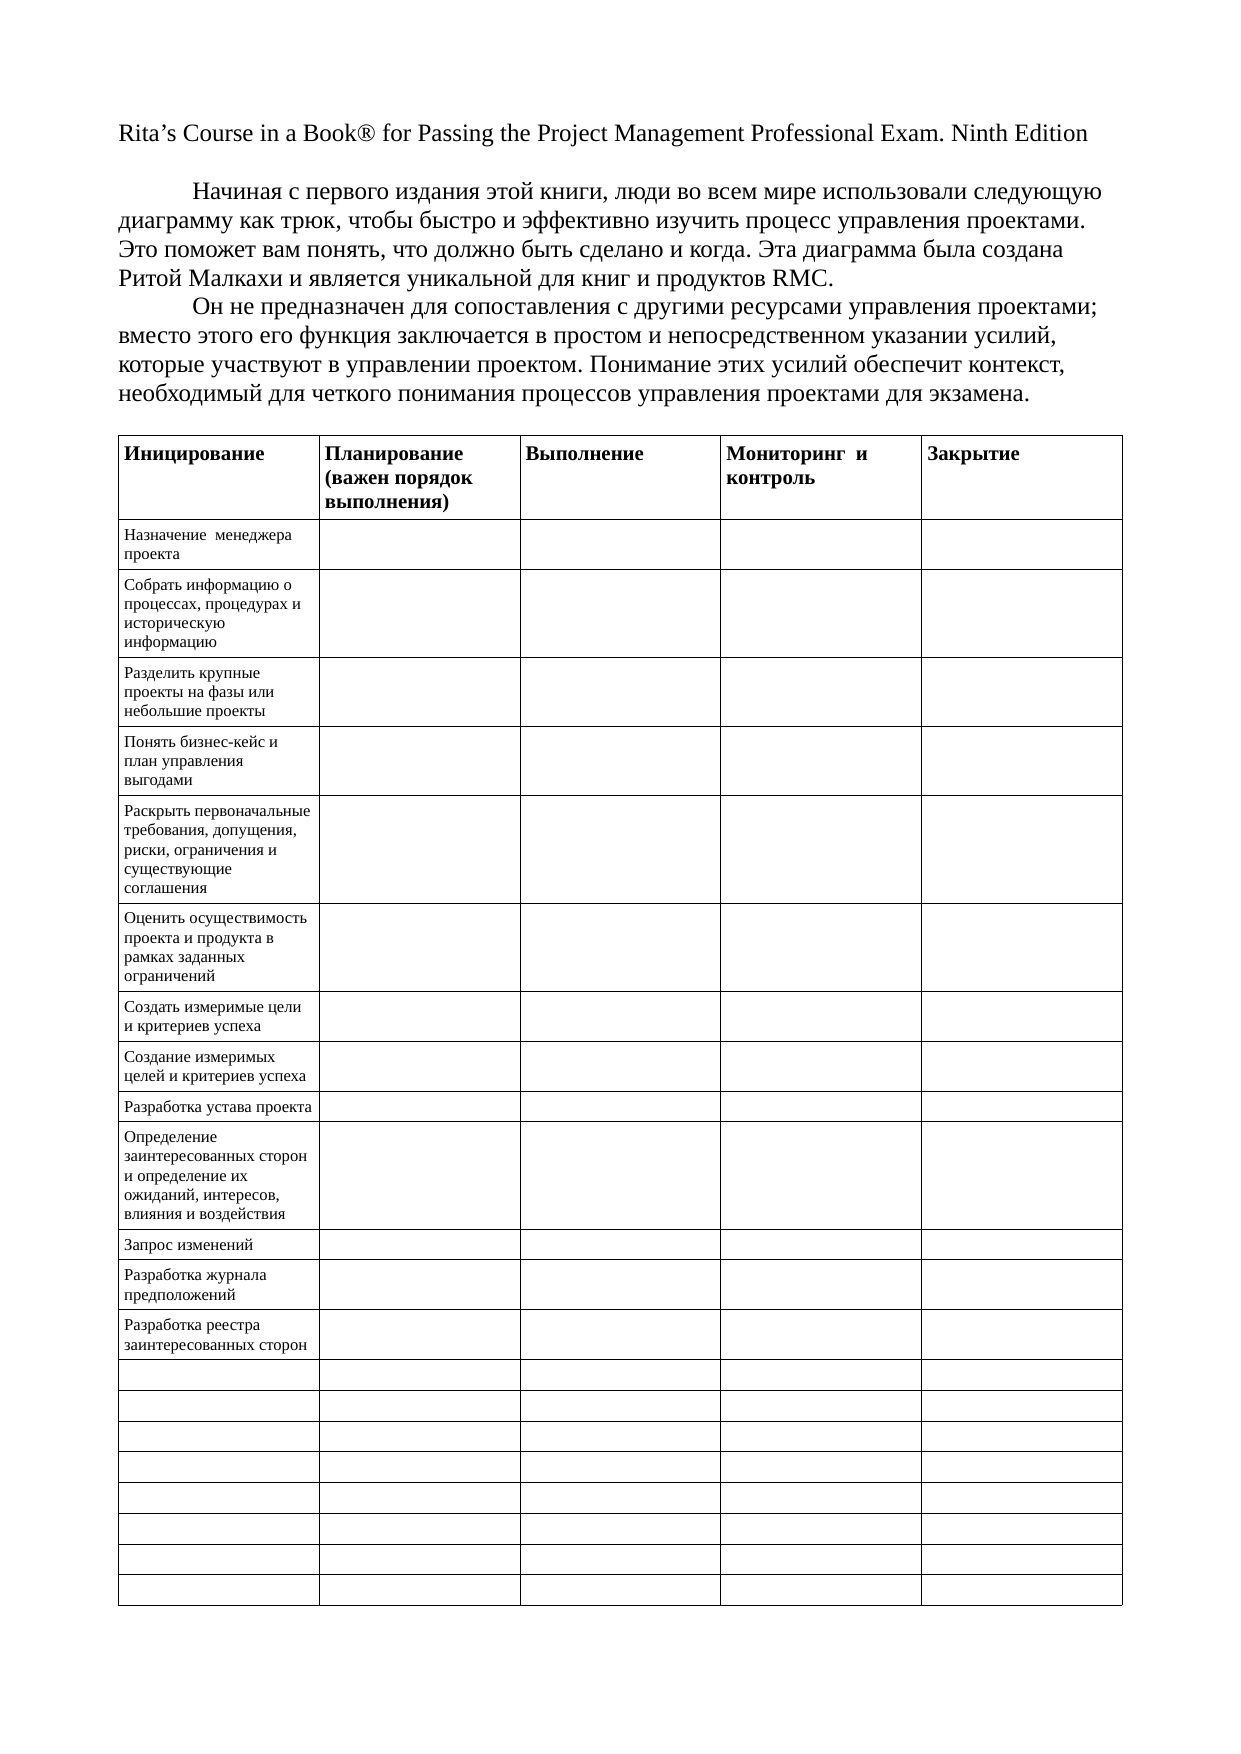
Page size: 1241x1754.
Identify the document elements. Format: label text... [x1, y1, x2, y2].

table_cell [721, 1514, 921, 1543]
table_cell Оценить осуществимость проекта и продукта в рамках заданных ограничений [119, 904, 319, 991]
table_cell [521, 658, 720, 726]
table_cell [922, 1391, 1122, 1421]
table_cell [521, 1545, 720, 1574]
table_cell [922, 1042, 1122, 1091]
text Начиная с первого издания этой книги, люди во всем мире использовали следующую диаграмму как трюк, чтобы быстро и эффективно изучить процесс управления проектами. Это поможет вам понять, что должно быть сделано и когда. Эта диаграмма была создана Ритой Малкахи и является уникальной для книг и продуктов RMC. [118, 176, 1122, 291]
table_cell [721, 1092, 921, 1121]
table_cell Назначение менеджера проекта [119, 520, 319, 569]
table_cell [119, 1483, 319, 1513]
table_cell [922, 658, 1122, 726]
table_cell [320, 520, 520, 569]
table_cell [320, 1042, 520, 1091]
table_cell [521, 1310, 720, 1359]
table_cell [721, 1483, 921, 1513]
table_cell [320, 1514, 520, 1543]
table_cell [320, 1483, 520, 1513]
table_cell [721, 1310, 921, 1359]
table_cell [320, 992, 520, 1041]
table_header Мониторинг и контроль [721, 436, 921, 519]
table_cell [320, 796, 520, 902]
table_cell [320, 1452, 520, 1482]
table_cell [922, 1545, 1122, 1574]
table_cell [521, 1483, 720, 1513]
table_cell [119, 1514, 319, 1543]
table_cell [922, 796, 1122, 902]
table_cell [721, 570, 921, 657]
table_cell [320, 1260, 520, 1309]
table_cell Запрос изменений [119, 1230, 319, 1259]
table_cell [521, 1122, 720, 1229]
table_cell [721, 1122, 921, 1229]
table_cell [521, 1360, 720, 1390]
table_cell [320, 1391, 520, 1421]
table_cell [521, 1452, 720, 1482]
table_cell [119, 1575, 319, 1605]
table_cell [521, 992, 720, 1041]
table_cell [521, 727, 720, 795]
table_cell [119, 1391, 319, 1421]
table_cell [119, 1422, 319, 1451]
table_header Закрытие [922, 436, 1122, 519]
table_cell [922, 992, 1122, 1041]
table_cell [521, 1422, 720, 1451]
table_cell [320, 1575, 520, 1605]
table_cell [521, 570, 720, 657]
table_cell [922, 1422, 1122, 1451]
table_cell Создать измеримые цели и критериев успеха [119, 992, 319, 1041]
table_cell [721, 992, 921, 1041]
table_cell [922, 1310, 1122, 1359]
table_cell Разделить крупные проекты на фазы или небольшие проекты [119, 658, 319, 726]
text Он не предназначен для сопоставления с другими ресурсами управления проектами; вместо этого его функция заключается в простом и непосредственном указании усилий, которые участвуют в управлении проектом. Понимание этих усилий обеспечит контекст, необходимый для четкого понимания процессов управления проектами для экзамена. [118, 291, 1122, 406]
table_cell [721, 1545, 921, 1574]
table_cell [922, 1360, 1122, 1390]
table_cell [721, 1260, 921, 1309]
table_cell [320, 1122, 520, 1229]
table_cell [721, 658, 921, 726]
table_cell [521, 1260, 720, 1309]
table_header Выполнение [521, 436, 720, 519]
table_cell [922, 1122, 1122, 1229]
table_cell [922, 1230, 1122, 1259]
table_cell [721, 1391, 921, 1421]
table_cell [721, 904, 921, 991]
table_cell [320, 1545, 520, 1574]
table_cell [521, 1092, 720, 1121]
table_cell [320, 1422, 520, 1451]
table_cell [521, 1391, 720, 1421]
table_cell [320, 904, 520, 991]
table_cell [922, 1452, 1122, 1482]
table_cell [521, 520, 720, 569]
table_cell [320, 1360, 520, 1390]
table_cell [721, 1452, 921, 1482]
table_cell [721, 1042, 921, 1091]
table_cell Разработка устава проекта [119, 1092, 319, 1121]
table_cell [721, 520, 921, 569]
table_cell [721, 727, 921, 795]
table_cell [320, 727, 520, 795]
table_cell [320, 1310, 520, 1359]
table_cell Понять бизнес-кейс и план управления выгодами [119, 727, 319, 795]
table_cell [922, 1092, 1122, 1121]
table_cell Определение заинтересованных сторон и определение их ожиданий, интересов, влияния и воздействия [119, 1122, 319, 1229]
table_cell [922, 1483, 1122, 1513]
table_cell Разработка журнала предположений [119, 1260, 319, 1309]
table_cell [922, 1575, 1122, 1605]
table_cell [320, 570, 520, 657]
table_cell [922, 727, 1122, 795]
table_cell [521, 1230, 720, 1259]
table_cell [521, 1514, 720, 1543]
table_cell Раскрыть первоначальные требования, допущения, риски, ограничения и существующие соглашения [119, 796, 319, 902]
table_cell [119, 1360, 319, 1390]
table_cell [521, 904, 720, 991]
table_cell [320, 658, 520, 726]
table_cell [721, 1422, 921, 1451]
table_cell [922, 1514, 1122, 1543]
table_cell [521, 1042, 720, 1091]
table_cell [922, 1260, 1122, 1309]
table_cell Собрать информацию о процессах, процедурах и историческую информацию [119, 570, 319, 657]
table_cell [721, 1575, 921, 1605]
table_cell [521, 1575, 720, 1605]
table_cell [521, 796, 720, 902]
table_cell [320, 1230, 520, 1259]
table_cell Создание измеримых целей и критериев успеха [119, 1042, 319, 1091]
table_header Иницирование [119, 436, 319, 519]
table_cell [721, 1360, 921, 1390]
table_cell [119, 1545, 319, 1574]
table_cell [320, 1092, 520, 1121]
table_cell [922, 570, 1122, 657]
table_cell [721, 1230, 921, 1259]
table_cell Разработка реестра заинтересованных сторон [119, 1310, 319, 1359]
table_header Планирование (важен порядок выполнения) [320, 436, 520, 519]
table_cell [119, 1452, 319, 1482]
table_cell [721, 796, 921, 902]
table_cell [922, 520, 1122, 569]
table_cell [922, 904, 1122, 991]
